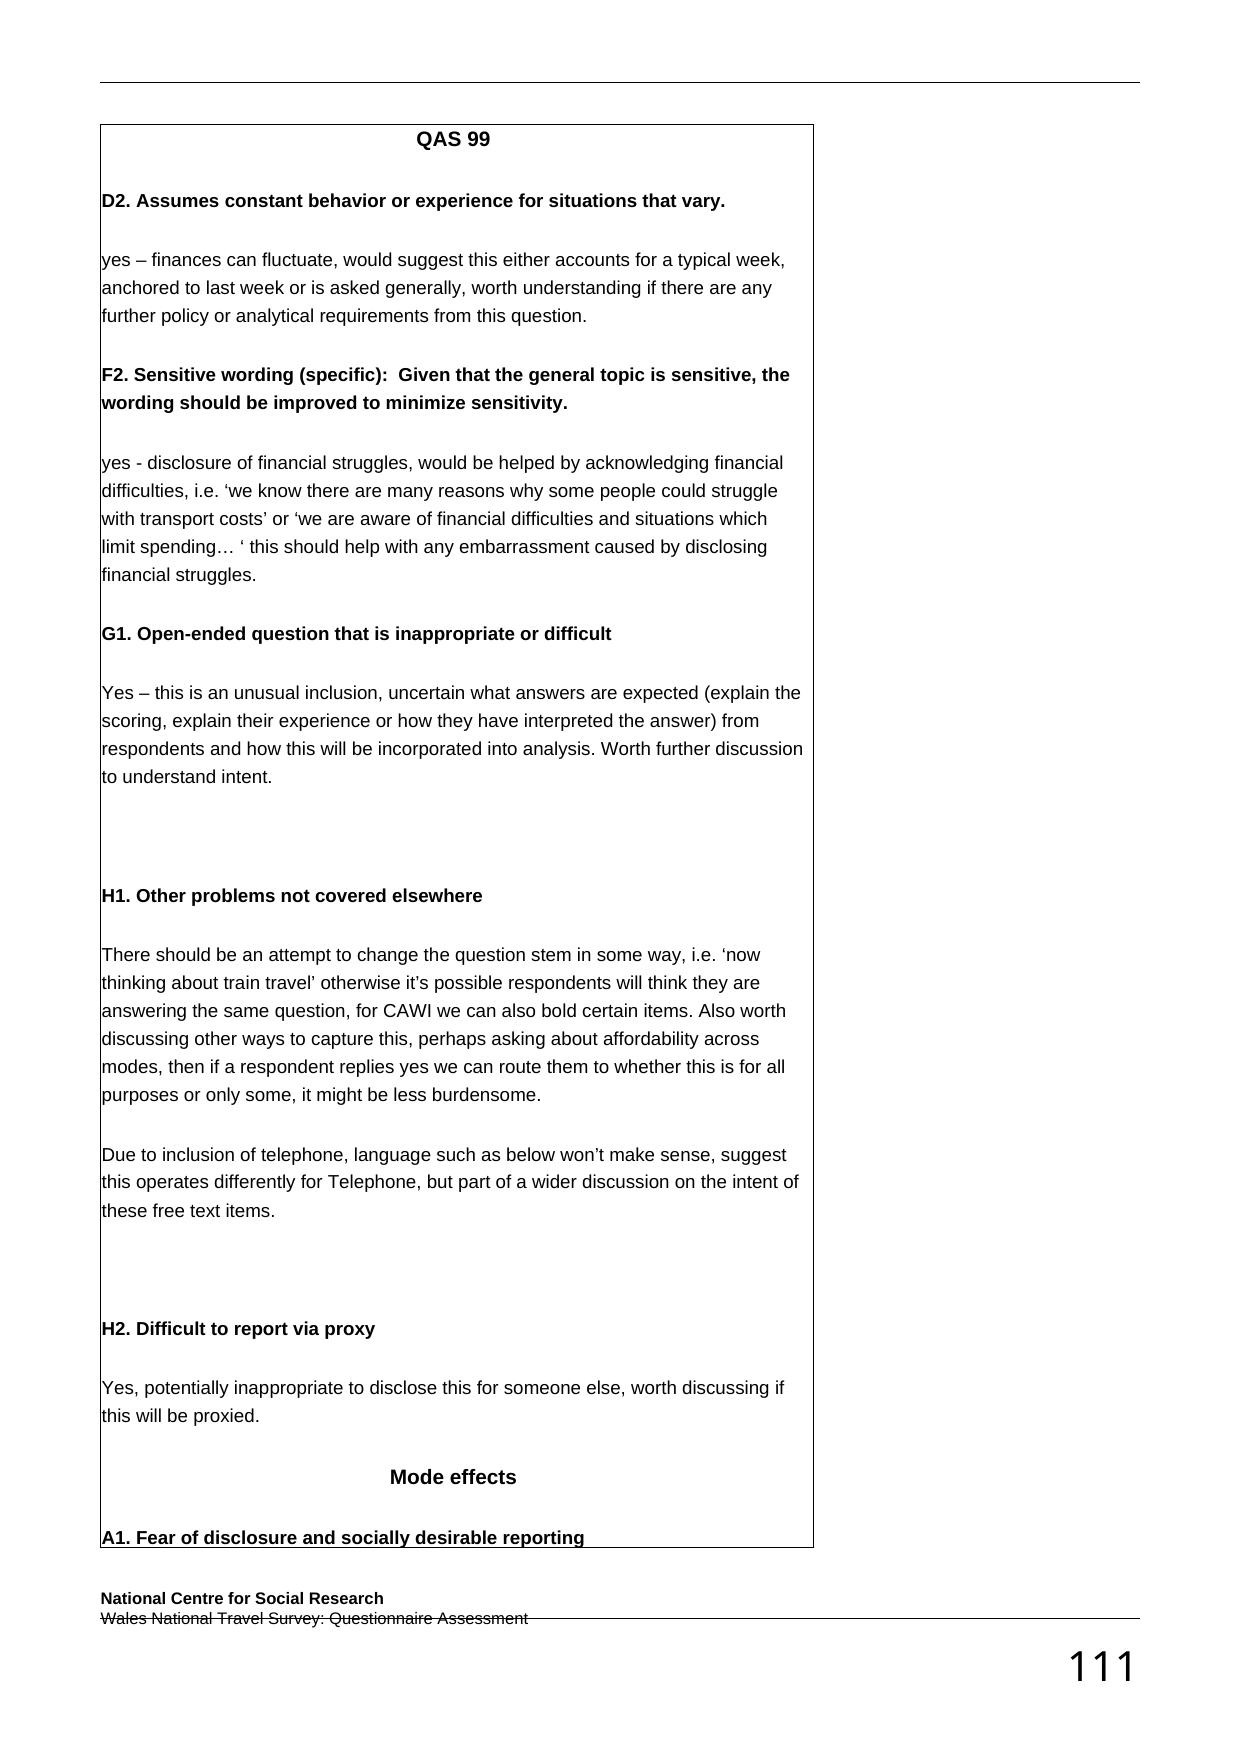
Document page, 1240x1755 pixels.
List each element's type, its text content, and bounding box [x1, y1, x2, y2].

text yes - disclosure of financial struggles, would be helped by acknowledging financial difficulties, i.e. ‘we know there are many reasons why some people could struggle with transport costs’ or ‘we are aware of financial difficulties and situations which limit spending… ‘ this should help with any embarrassment caused by disclosing financial struggles. [101, 448, 813, 585]
text Mode effects [101, 1461, 813, 1488]
text H1. Other problems not covered elsewhere [101, 882, 813, 906]
text A1. Fear of disclosure and socially desirable reporting [101, 1524, 813, 1547]
text D2. Assumes constant behavior or experience for situations that vary. [101, 186, 813, 211]
text yes – finances can fluctuate, would suggest this either accounts for a typical week, anchored to last week or is asked generally, worth understanding if there are any further policy or analytical requirements from this question. [101, 246, 813, 326]
text Due to inclusion of telephone, language such as below won’t make sense, suggest this operates differently for Telephone, but part of a wider discussion on the intent of these free text items. [101, 1140, 813, 1221]
text H2. Difficult to report via proxy [101, 1315, 813, 1339]
text G1. Open-ended question that is inappropriate or difficult [101, 620, 813, 644]
text There should be an attempt to change the question stem in some way, i.e. ‘now thinking about train travel’ otherwise it’s possible respondents will think they are answering the same question, for CAWI we can also bold certain items. Also worth discussing other ways to capture this, perhaps asking about affordability across modes, then if a respondent replies yes we can route them to whether this is for all purposes or only some, it might be less burdensome. [101, 941, 813, 1106]
text Yes – this is an unusual inclusion, uncertain what answers are expected (explain the scoring, explain their experience or how they have interpreted the answer) from respondents and how this will be incorporated into analysis. Worth further discussion to understand intent. [101, 679, 813, 788]
text QAS 99 [101, 125, 813, 151]
text F2. Sensitive wording (specific): Given that the general topic is sensitive, the wording should be improved to minimize sensitivity. [101, 361, 813, 414]
text Yes, potentially inappropriate to disclose this for someone else, worth discussing if this will be proxied. [101, 1374, 813, 1427]
